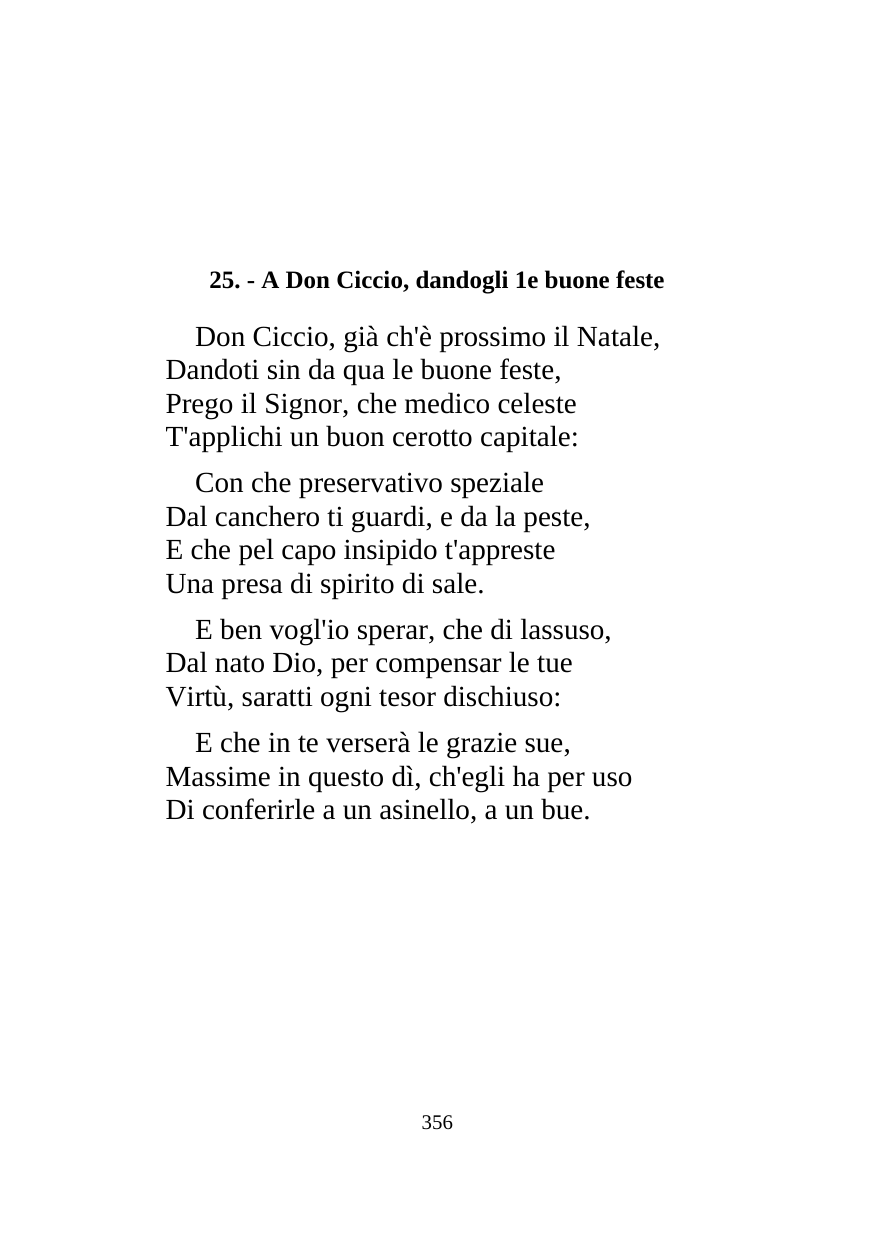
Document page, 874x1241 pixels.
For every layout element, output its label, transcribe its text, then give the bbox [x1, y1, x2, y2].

text Don Ciccio, già ch'è prossimo il Natale, Dandoti sin da qua le buone feste, Prego il Signor, che medico celeste T'applichi un buon cerotto capitale: [165, 319, 768, 453]
text E che in te verserà le grazie sue, Massime in questo dì, ch'egli ha per uso Di conferirle a un asinello, a un bue. [165, 725, 768, 826]
text Con che preservativo speziale Dal canchero ti guardi, e da la peste, E che pel capo insipido t'appreste Una presa di spirito di sale. [165, 465, 768, 599]
text 25. - A Don Ciccio, dandogli 1e buone feste [106, 265, 768, 294]
text E ben vogl'io sperar, che di lassuso, Dal nato Dio, per compensar le tue Virtù, saratti ogni tesor dischiuso: [165, 612, 768, 713]
